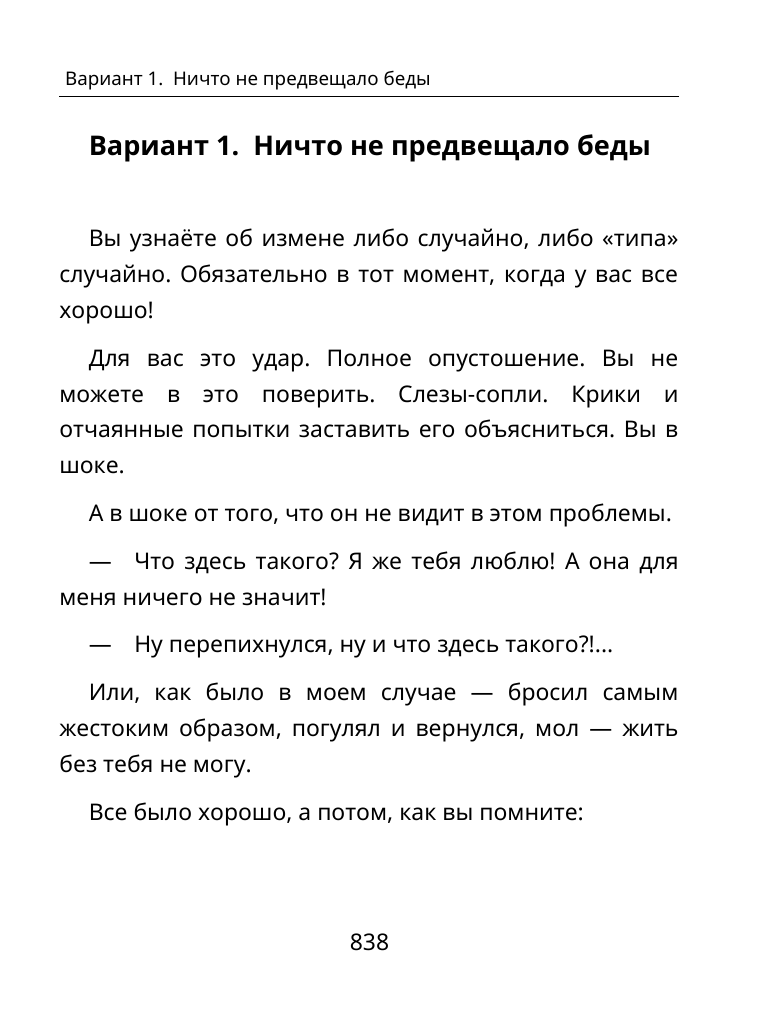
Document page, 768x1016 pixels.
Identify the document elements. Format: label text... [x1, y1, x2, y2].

text Вы узнаёте об измене либо случайно, либо «типа» случайно. Обязательно в тот момент, когда у вас все хорошо! [59, 222, 679, 325]
text А в шоке от того, что он не видит в этом проблемы. [59, 497, 679, 528]
text Или, как было в моем случае — бросил самым жестоким образом, погулял и вернулся, мол — жить без тебя не могу. [59, 676, 679, 779]
list Ну перепихнулся, ну и что здесь такого?!... [59, 628, 679, 660]
text Для вас это удар. Полное опустошение. Вы не можете в это поверить. Слезы-сопли. Крики и отчаянные попытки заставить его объясниться. Вы в шоке. [59, 342, 679, 481]
list Что здесь такого? Я же тебя люблю! А она для меня ничего не значит! [59, 545, 679, 612]
text Все было хорошо, а потом, как вы помните: [59, 796, 679, 827]
subtitle Вариант 1. Ничто не предвещало беды [59, 126, 679, 163]
